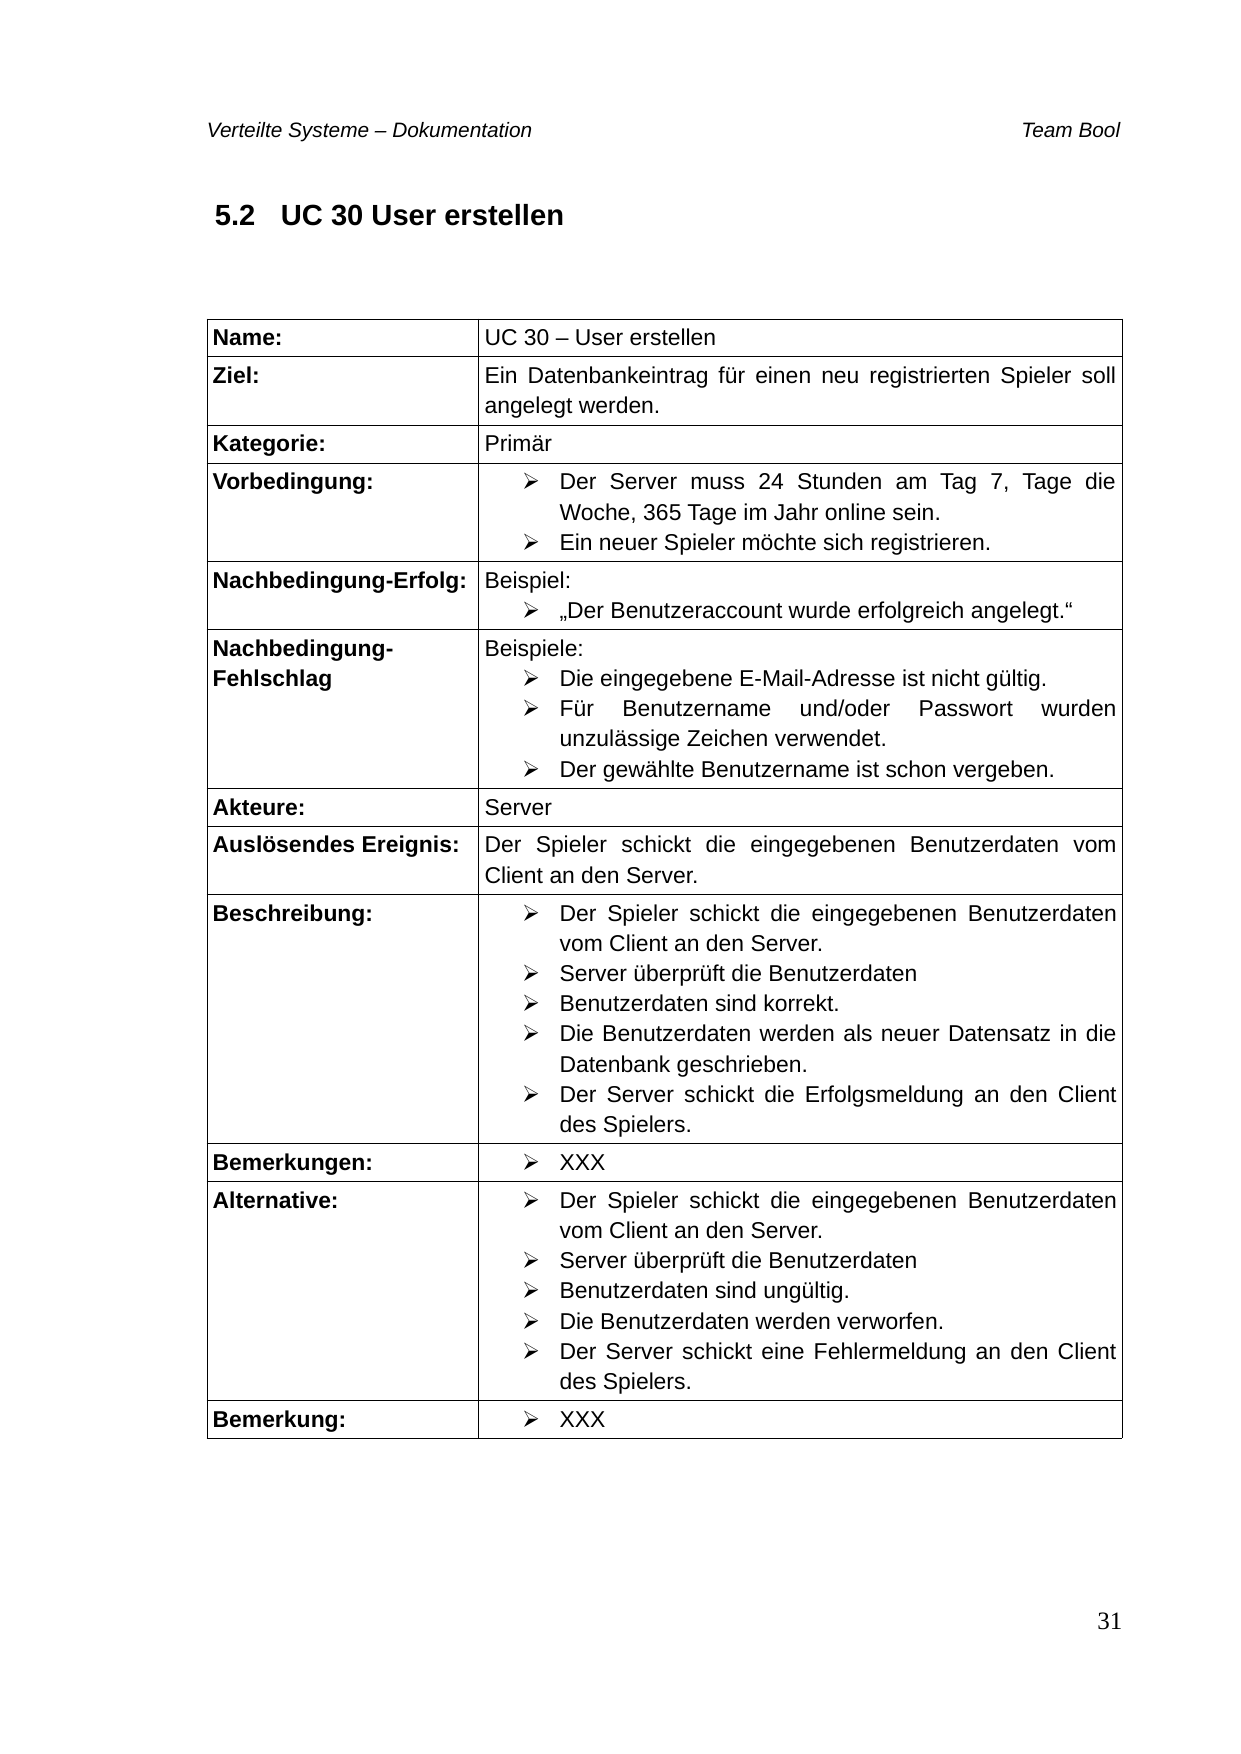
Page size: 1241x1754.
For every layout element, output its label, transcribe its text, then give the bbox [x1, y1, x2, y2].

table_header Name: [208, 320, 478, 356]
table_cell Kategorie: [208, 426, 478, 462]
table_cell Der Spieler schickt die eingegebenen Benutzerdaten vom Client an den Server. [479, 827, 1122, 894]
table_cell Der Server muss 24 Stunden am Tag 7, Tage die Woche, 365 Tage im Jahr online sein. Ein neuer Spieler möchte sich registrieren. [479, 464, 1122, 561]
table_cell Akteure: [208, 789, 478, 826]
table_cell Ziel: [208, 357, 478, 424]
table_cell Beispiele: Die eingegebene E‑Mail‑Adresse ist nicht gültig. Für Benutzername und/oder Passwort wurden unzulässige Zeichen verwendet. Der gewählte Benutzername ist schon vergeben. [479, 630, 1122, 788]
table_cell XXX [479, 1144, 1122, 1181]
table_cell Primär [479, 426, 1122, 462]
table_cell Bemerkung: [208, 1401, 478, 1438]
table_header UC 30 – User erstellen [479, 320, 1122, 356]
subtitle UC 30 User erstellen [207, 198, 1122, 231]
table_cell Beispiel: „Der Benutzeraccount wurde erfolgreich angelegt.“ [479, 562, 1122, 629]
table_cell Der Spieler schickt die eingegebenen Benutzerdaten vom Client an den Server. Server überprüft die Benutzerdaten Benutzerdaten sind korrekt. Die Benutzerdaten werden als neuer Datensatz in die Datenbank geschrieben. Der Server schickt die Erfolgsmeldung an den Client des Spielers. [479, 895, 1122, 1143]
table_cell Nachbedingung-Erfolg: [208, 562, 478, 629]
table_cell Beschreibung: [208, 895, 478, 1143]
table_cell Bemerkungen: [208, 1144, 478, 1181]
table_cell Auslösendes Ereignis: [208, 827, 478, 894]
table_cell Ein Datenbankeintrag für einen neu registrierten Spieler soll angelegt werden. [479, 357, 1122, 424]
table_cell Vorbedingung: [208, 464, 478, 561]
table_cell Nachbedingung-Fehlschlag [208, 630, 478, 788]
table_cell Server [479, 789, 1122, 826]
table_cell Alternative: [208, 1182, 478, 1400]
table_cell Der Spieler schickt die eingegebenen Benutzerdaten vom Client an den Server. Server überprüft die Benutzerdaten Benutzerdaten sind ungültig. Die Benutzerdaten werden verworfen. Der Server schickt eine Fehlermeldung an den Client des Spielers. [479, 1182, 1122, 1400]
table_cell XXX [479, 1401, 1122, 1438]
